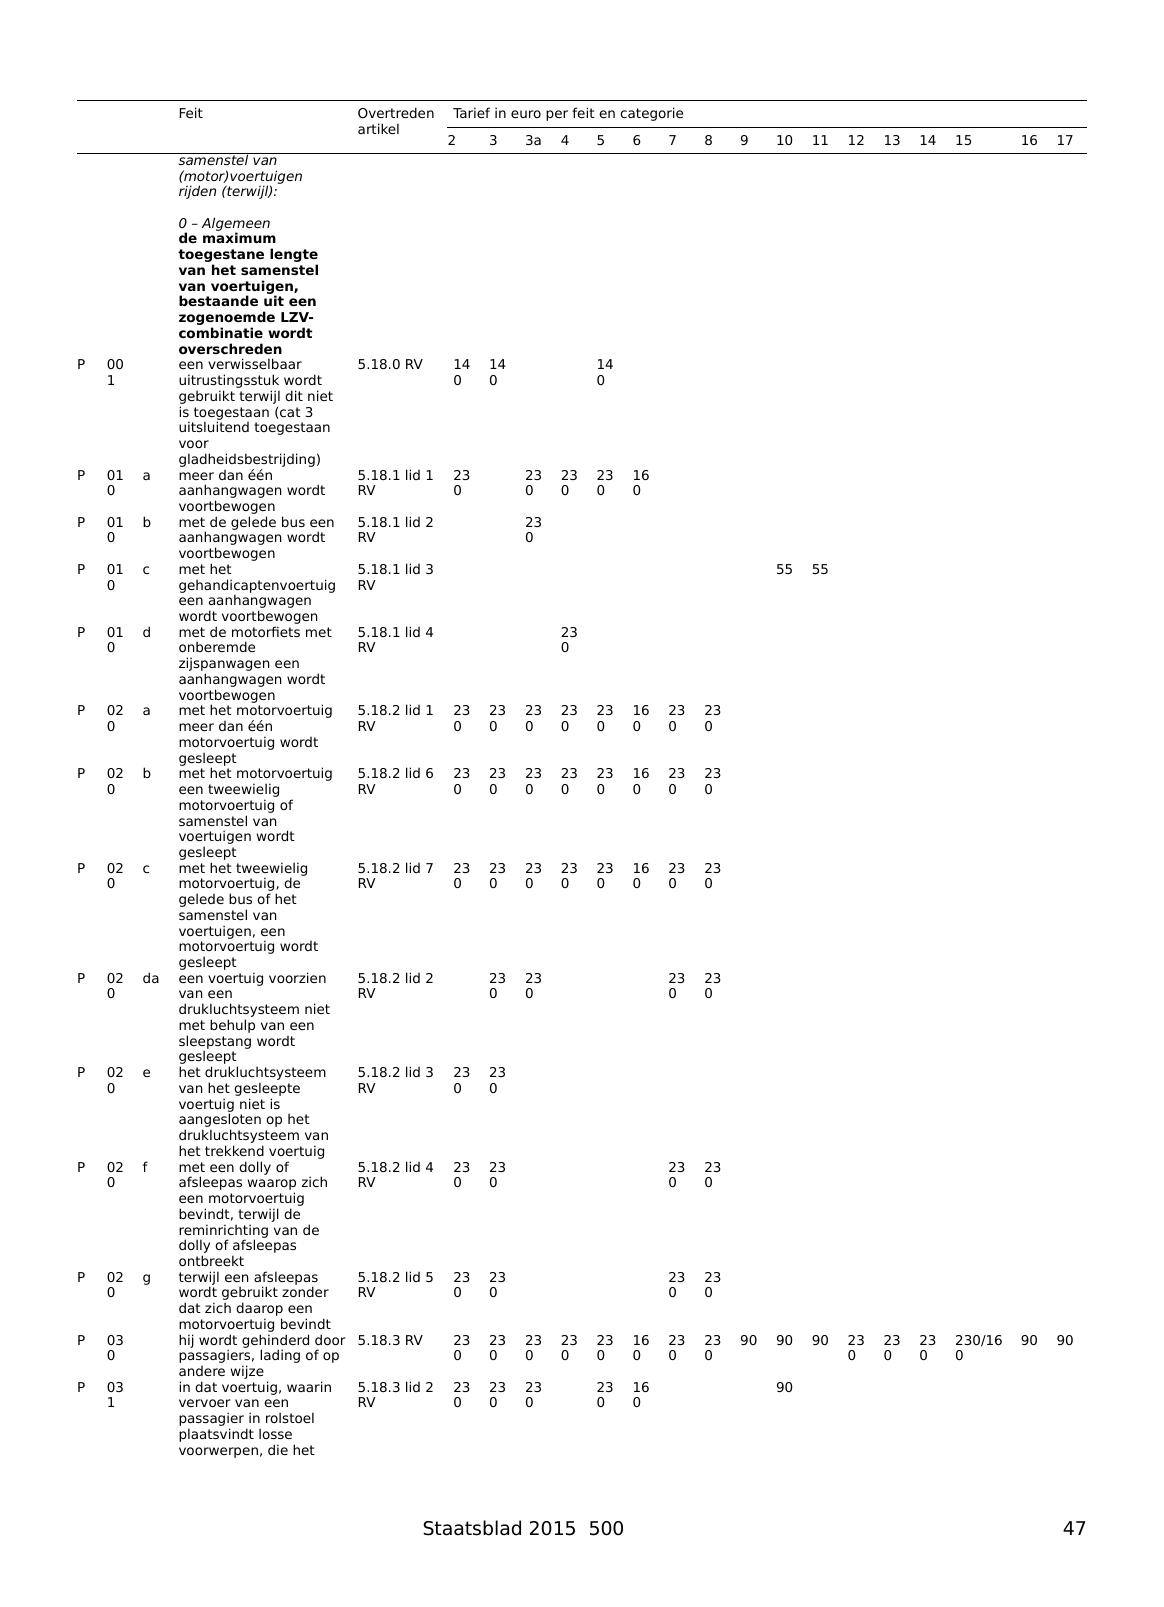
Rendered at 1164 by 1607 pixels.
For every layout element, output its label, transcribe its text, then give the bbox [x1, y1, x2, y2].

table_cell [447, 515, 483, 562]
table_header [136, 101, 172, 153]
table_cell [949, 216, 1015, 231]
table_cell [1015, 703, 1051, 766]
table_cell [519, 231, 555, 357]
table_header Feit [172, 101, 352, 153]
table_cell [136, 1333, 172, 1379]
table_cell 020 [101, 1159, 136, 1269]
table_cell 230 [662, 1270, 698, 1332]
table_cell 010 [101, 467, 136, 514]
table_cell 16 [1015, 128, 1051, 153]
table_cell 17 [1051, 128, 1087, 153]
table_cell P [77, 861, 101, 971]
table_cell [555, 357, 591, 467]
table_cell 230 [841, 1333, 877, 1379]
table_cell b [136, 515, 172, 562]
table_cell [1051, 1065, 1087, 1159]
table_cell 0 – Algemeen [172, 216, 352, 231]
table_cell 020 [101, 703, 136, 766]
table_cell [136, 231, 172, 357]
table_cell [352, 200, 447, 216]
table_cell 5.18.2 lid 6 RV [352, 766, 447, 861]
table_cell [555, 562, 591, 624]
table_cell [172, 200, 352, 216]
table_cell 5 [591, 128, 626, 153]
table_cell [841, 154, 877, 200]
table_cell 230 [447, 1270, 483, 1332]
table_cell [949, 231, 1015, 357]
table_cell [1051, 200, 1087, 216]
table_cell [591, 231, 626, 357]
table_cell [591, 154, 626, 200]
table_cell [841, 1380, 877, 1458]
table_cell [447, 231, 483, 357]
table_cell 230 [591, 861, 626, 971]
table_cell 15 [949, 128, 1015, 153]
table_cell [519, 154, 555, 200]
table_cell [1015, 1380, 1051, 1458]
table_cell 5.18.3 RV [352, 1333, 447, 1379]
table_cell met het motorvoertuig een tweewielig motorvoertuig of samenstel van voertuigen wordt gesleept [172, 766, 352, 861]
table_cell 90 [1015, 1333, 1051, 1379]
table_cell 230 [555, 766, 591, 861]
table_cell 230 [555, 703, 591, 766]
table_cell [913, 861, 949, 971]
table_cell [662, 562, 698, 624]
table_cell 140 [483, 357, 519, 467]
table_cell 13 [877, 128, 913, 153]
table_cell [447, 971, 483, 1065]
table_cell P [77, 467, 101, 514]
table_cell [77, 216, 101, 231]
table_cell 230 [698, 1159, 734, 1269]
table_cell [913, 154, 949, 200]
table_cell [626, 1270, 662, 1332]
table_cell 230 [555, 467, 591, 514]
table_cell [698, 200, 734, 216]
table_cell 020 [101, 971, 136, 1065]
table_cell [101, 154, 136, 200]
table_cell [841, 200, 877, 216]
table_cell [913, 357, 949, 467]
table_cell [1015, 1065, 1051, 1159]
table_cell [555, 1270, 591, 1332]
table_cell [1015, 357, 1051, 467]
table_cell [1015, 515, 1051, 562]
table_cell samenstel van (motor)voertuigen rijden (terwijl): [172, 154, 352, 200]
table_cell [447, 562, 483, 624]
table_cell [949, 154, 1015, 200]
table_cell [770, 1270, 806, 1332]
table_cell [1051, 1270, 1087, 1332]
table_cell [1015, 200, 1051, 216]
table_cell [770, 515, 806, 562]
table_cell [877, 766, 913, 861]
table_cell [483, 200, 519, 216]
table_cell [483, 625, 519, 703]
table_cell [877, 515, 913, 562]
table_cell [913, 1065, 949, 1159]
table_cell [949, 515, 1015, 562]
table_cell [1015, 231, 1051, 357]
table_cell [591, 515, 626, 562]
table_cell [662, 625, 698, 703]
table_cell [698, 467, 734, 514]
table_cell 230 [698, 703, 734, 766]
table_cell [555, 154, 591, 200]
table_cell 4 [555, 128, 591, 153]
table_cell 230 [662, 1333, 698, 1379]
table_cell [626, 200, 662, 216]
table_cell [913, 703, 949, 766]
table_cell [841, 971, 877, 1065]
table_cell [483, 154, 519, 200]
table_cell [1051, 562, 1087, 624]
table_cell [591, 1270, 626, 1332]
table_cell 010 [101, 625, 136, 703]
table_cell [734, 216, 770, 231]
table_cell [1051, 1159, 1087, 1269]
table_cell [734, 562, 770, 624]
table_cell [913, 971, 949, 1065]
table_cell [877, 154, 913, 200]
table_cell 230 [447, 1333, 483, 1379]
table_cell 160 [626, 1380, 662, 1458]
table_cell [352, 216, 447, 231]
table_cell 5.18.2 lid 7 RV [352, 861, 447, 971]
table_cell terwijl een afsleepas wordt gebruikt zonder dat zich daarop een motorvoertuig bevindt [172, 1270, 352, 1332]
table_cell [1051, 766, 1087, 861]
table_cell [77, 154, 101, 200]
table_cell [447, 200, 483, 216]
table_cell 230 [519, 467, 555, 514]
table_cell meer dan één aanhangwagen wordt voortbewogen [172, 467, 352, 514]
table_cell 010 [101, 515, 136, 562]
table_cell [626, 231, 662, 357]
table_cell [806, 861, 841, 971]
table_cell 230 [519, 703, 555, 766]
table_cell 230 [483, 861, 519, 971]
table_cell [734, 971, 770, 1065]
table_cell 230 [483, 703, 519, 766]
table_cell hij wordt gehinderd door passagiers, lading of op andere wijze [172, 1333, 352, 1379]
table_cell [841, 467, 877, 514]
table_cell [447, 154, 483, 200]
table_cell [770, 625, 806, 703]
table_cell [626, 515, 662, 562]
table_cell [734, 861, 770, 971]
table_cell [101, 200, 136, 216]
table_cell [949, 1270, 1015, 1332]
table_cell 020 [101, 766, 136, 861]
table_cell 90 [806, 1333, 841, 1379]
table_cell [447, 216, 483, 231]
table_cell 3a [519, 128, 555, 153]
table_cell c [136, 562, 172, 624]
table_cell [136, 154, 172, 200]
table_cell [877, 216, 913, 231]
table_cell P [77, 515, 101, 562]
table_cell 230 [591, 1380, 626, 1458]
table_cell [1015, 861, 1051, 971]
table_cell [806, 357, 841, 467]
table_cell [877, 1065, 913, 1159]
table_cell 020 [101, 1270, 136, 1332]
table_cell [949, 467, 1015, 514]
table_cell [555, 231, 591, 357]
table_cell P [77, 703, 101, 766]
table_cell [877, 1270, 913, 1332]
table_cell 5.18.1 lid 3 RV [352, 562, 447, 624]
table_cell [698, 154, 734, 200]
table_cell [1051, 515, 1087, 562]
table_cell [555, 200, 591, 216]
table_cell 230 [519, 971, 555, 1065]
table_cell [555, 1065, 591, 1159]
table_cell [447, 625, 483, 703]
table_cell 12 [841, 128, 877, 153]
table_cell 140 [591, 357, 626, 467]
table_cell [698, 216, 734, 231]
table_cell de maximum toegestane lengte van het samenstel van voertuigen, bestaande uit een zogenoemde LZV-combinatie wordt overschreden [172, 231, 352, 357]
table_cell 230 [519, 1380, 555, 1458]
table_cell [913, 562, 949, 624]
table_cell in dat voertuig, waarin vervoer van een passagier in rolstoel plaatsvindt losse voorwerpen, die het [172, 1380, 352, 1458]
table_cell 230 [483, 1065, 519, 1159]
table_cell [841, 625, 877, 703]
table_cell 230 [877, 1333, 913, 1379]
table_cell [949, 861, 1015, 971]
table_cell 3 [483, 128, 519, 153]
table_cell [841, 515, 877, 562]
table_cell [913, 231, 949, 357]
table_cell [841, 231, 877, 357]
table_cell [626, 1065, 662, 1159]
table_cell [591, 1065, 626, 1159]
table_cell da [136, 971, 172, 1065]
table_cell [101, 216, 136, 231]
table_cell 010 [101, 562, 136, 624]
table_cell [877, 971, 913, 1065]
table_cell [806, 1380, 841, 1458]
table_cell 160 [626, 1333, 662, 1379]
table_cell [1051, 154, 1087, 200]
table_cell [806, 515, 841, 562]
table_cell [734, 1380, 770, 1458]
table_cell [662, 154, 698, 200]
table_cell 10 [770, 128, 806, 153]
table_cell [913, 515, 949, 562]
table_cell 230 [662, 861, 698, 971]
table_cell 14 [913, 128, 949, 153]
table_cell [519, 1270, 555, 1332]
table_cell [1015, 562, 1051, 624]
table_cell 160 [626, 861, 662, 971]
table_cell [806, 154, 841, 200]
table_cell 001 [101, 357, 136, 467]
table_cell 7 [662, 128, 698, 153]
table_cell [841, 1159, 877, 1269]
table_cell [483, 562, 519, 624]
table_cell d [136, 625, 172, 703]
table_cell 140 [447, 357, 483, 467]
table_cell [591, 1159, 626, 1269]
table_cell [877, 703, 913, 766]
table_cell [913, 1270, 949, 1332]
table_cell 230 [591, 1333, 626, 1379]
table_cell 11 [806, 128, 841, 153]
table_cell [1015, 1270, 1051, 1332]
table_cell 230 [555, 1333, 591, 1379]
table_cell [770, 1065, 806, 1159]
table_cell [806, 216, 841, 231]
table_cell [734, 766, 770, 861]
table_cell [626, 216, 662, 231]
table_cell [770, 154, 806, 200]
table_cell 230 [555, 625, 591, 703]
table_cell [662, 216, 698, 231]
table_cell [734, 1270, 770, 1332]
table_cell 5.18.1 lid 1 RV [352, 467, 447, 514]
table_cell P [77, 562, 101, 624]
table_cell [770, 861, 806, 971]
table_cell een voertuig voorzien van een drukluchtsysteem niet met behulp van een sleepstang wordt gesleept [172, 971, 352, 1065]
table_cell met het motorvoertuig meer dan één motorvoertuig wordt gesleept [172, 703, 352, 766]
table_cell [1015, 216, 1051, 231]
table_cell a [136, 703, 172, 766]
table_cell [949, 703, 1015, 766]
table_cell [662, 231, 698, 357]
table_cell [77, 231, 101, 357]
table_cell 230 [447, 766, 483, 861]
table_cell 031 [101, 1380, 136, 1458]
table_cell [136, 200, 172, 216]
table_cell P [77, 625, 101, 703]
table_cell 230 [447, 861, 483, 971]
table_cell [949, 562, 1015, 624]
table_cell [913, 1380, 949, 1458]
table_cell [626, 154, 662, 200]
table_cell P [77, 1159, 101, 1269]
table_cell [734, 154, 770, 200]
table_cell [519, 1159, 555, 1269]
table_cell 230 [591, 703, 626, 766]
table_cell [483, 515, 519, 562]
table_cell 230 [483, 971, 519, 1065]
table_cell [519, 562, 555, 624]
table_cell [136, 1380, 172, 1458]
table_cell [913, 625, 949, 703]
table_cell [806, 766, 841, 861]
table_cell 230 [698, 861, 734, 971]
table_cell [555, 1380, 591, 1458]
table_cell 230 [591, 766, 626, 861]
table_cell [626, 1159, 662, 1269]
table_header [101, 101, 136, 153]
table_cell 9 [734, 128, 770, 153]
table_cell [949, 625, 1015, 703]
table_cell [770, 200, 806, 216]
table_cell e [136, 1065, 172, 1159]
table_cell [877, 1380, 913, 1458]
table_cell [734, 703, 770, 766]
table_cell [841, 562, 877, 624]
table_cell [483, 467, 519, 514]
table_cell 160 [626, 467, 662, 514]
table_cell [698, 231, 734, 357]
table_cell [770, 357, 806, 467]
table_cell [483, 216, 519, 231]
table_cell [591, 200, 626, 216]
table_cell een verwisselbaar uitrustingsstuk wordt gebruikt terwijl dit niet is toegestaan (cat 3 uitsluitend toegestaan voor gladheidsbestrijding) [172, 357, 352, 467]
table_cell [136, 216, 172, 231]
table_cell [913, 216, 949, 231]
table_cell 230 [662, 1159, 698, 1269]
table_cell 6 [626, 128, 662, 153]
table_cell [734, 231, 770, 357]
table_cell [877, 200, 913, 216]
table_cell [949, 971, 1015, 1065]
table_cell [841, 357, 877, 467]
table_cell [877, 357, 913, 467]
table_cell 230 [447, 467, 483, 514]
table_cell [806, 625, 841, 703]
table_cell P [77, 1065, 101, 1159]
table_cell [806, 1270, 841, 1332]
table_cell [1051, 861, 1087, 971]
table_cell [734, 1159, 770, 1269]
table_cell P [77, 1380, 101, 1458]
table_cell [1015, 467, 1051, 514]
table_cell [136, 357, 172, 467]
table_cell 90 [734, 1333, 770, 1379]
table_cell [698, 515, 734, 562]
table_cell [591, 562, 626, 624]
table_cell 230 [519, 1333, 555, 1379]
table_cell [352, 231, 447, 357]
table_cell 020 [101, 861, 136, 971]
table_cell met de gelede bus een aanhangwagen wordt voortbewogen [172, 515, 352, 562]
table_cell [734, 625, 770, 703]
table_cell 230 [519, 766, 555, 861]
table_cell f [136, 1159, 172, 1269]
table_cell [1051, 216, 1087, 231]
table_cell met het gehandicaptenvoertuig een aanhangwagen wordt voortbewogen [172, 562, 352, 624]
table_cell [949, 1159, 1015, 1269]
table_cell met het tweewielig motorvoertuig, de gelede bus of het samenstel van voertuigen, een motorvoertuig wordt gesleept [172, 861, 352, 971]
table_cell 230 [591, 467, 626, 514]
table_cell 55 [770, 562, 806, 624]
table_cell [877, 625, 913, 703]
table_cell 160 [626, 766, 662, 861]
table_cell 90 [1051, 1333, 1087, 1379]
table_header [77, 101, 101, 153]
table_cell [698, 562, 734, 624]
table_cell 230 [483, 1270, 519, 1332]
table_cell 230 [519, 515, 555, 562]
table_cell [591, 971, 626, 1065]
table_cell [913, 1159, 949, 1269]
table_cell [841, 703, 877, 766]
table_cell [1051, 231, 1087, 357]
table_cell [1051, 467, 1087, 514]
table_cell [698, 1380, 734, 1458]
table_cell [1015, 154, 1051, 200]
table_cell 230 [662, 703, 698, 766]
table_cell 2 [447, 128, 483, 153]
table_cell [519, 625, 555, 703]
table_cell 5.18.2 lid 1 RV [352, 703, 447, 766]
table_cell 230 [698, 766, 734, 861]
table_cell [101, 231, 136, 357]
table_cell [806, 703, 841, 766]
table_cell 230 [913, 1333, 949, 1379]
table_cell 90 [770, 1333, 806, 1379]
table_cell [770, 467, 806, 514]
table_cell 55 [806, 562, 841, 624]
table_header Overtreden artikel [352, 101, 447, 153]
table_cell [734, 515, 770, 562]
table_cell 020 [101, 1065, 136, 1159]
table_cell [877, 1159, 913, 1269]
table_cell [877, 861, 913, 971]
table_cell [806, 1065, 841, 1159]
table_cell [841, 861, 877, 971]
table_cell P [77, 971, 101, 1065]
table_cell P [77, 766, 101, 861]
table_cell [734, 1065, 770, 1159]
table_cell [877, 231, 913, 357]
table_cell [352, 154, 447, 200]
table_cell [877, 467, 913, 514]
table_cell [1015, 1159, 1051, 1269]
table_cell [1051, 357, 1087, 467]
table_cell 230 [447, 703, 483, 766]
table_cell [626, 357, 662, 467]
table_cell 230 [483, 1333, 519, 1379]
table_cell [949, 766, 1015, 861]
table_cell 5.18.2 lid 4 RV [352, 1159, 447, 1269]
table_cell [698, 625, 734, 703]
table_cell met de motorfiets met onberemde zijspanwagen een aanhangwagen wordt voortbewogen [172, 625, 352, 703]
table_cell [591, 216, 626, 231]
table_cell [662, 515, 698, 562]
table_cell [913, 200, 949, 216]
table_cell 5.18.1 lid 4 RV [352, 625, 447, 703]
table_cell 230 [483, 1380, 519, 1458]
table_cell [770, 231, 806, 357]
table_cell [626, 562, 662, 624]
table_cell [841, 1270, 877, 1332]
table_cell het drukluchtsysteem van het gesleepte voertuig niet is aangesloten op het drukluchtsysteem van het trekkend voertuig [172, 1065, 352, 1159]
table_cell 230 [698, 971, 734, 1065]
table_cell [1015, 971, 1051, 1065]
table_cell 5.18.2 lid 3 RV [352, 1065, 447, 1159]
table_cell [949, 1380, 1015, 1458]
table_cell [806, 971, 841, 1065]
table_cell 230 [698, 1333, 734, 1379]
table_cell 230/160 [949, 1333, 1015, 1379]
table_cell 230 [447, 1159, 483, 1269]
table_cell [770, 1159, 806, 1269]
table_cell 230 [483, 1159, 519, 1269]
table_cell 5.18.2 lid 2 RV [352, 971, 447, 1065]
table_cell 5.18.3 lid 2 RV [352, 1380, 447, 1458]
table_cell P [77, 357, 101, 467]
table_cell [949, 357, 1015, 467]
table_cell 230 [447, 1380, 483, 1458]
table_cell 160 [626, 703, 662, 766]
table_cell [1015, 625, 1051, 703]
table_cell 5.18.1 lid 2 RV [352, 515, 447, 562]
table_cell c [136, 861, 172, 971]
table_cell [662, 357, 698, 467]
table_cell [626, 971, 662, 1065]
table_cell [626, 625, 662, 703]
table_cell met een dolly of afsleepas waarop zich een motorvoertuig bevindt, terwijl de reminrichting van de dolly of afsleepas ontbreekt [172, 1159, 352, 1269]
table_cell [555, 1159, 591, 1269]
table_cell [913, 766, 949, 861]
table_cell 5.18.0 RV [352, 357, 447, 467]
table_cell [555, 971, 591, 1065]
table_cell [734, 200, 770, 216]
table_cell [770, 703, 806, 766]
table_header Tarief in euro per feit en categorie [447, 101, 1087, 127]
table_cell [662, 200, 698, 216]
table_cell [734, 467, 770, 514]
table_cell a [136, 467, 172, 514]
table_cell [519, 216, 555, 231]
table_cell 030 [101, 1333, 136, 1379]
table_cell [770, 766, 806, 861]
table_cell 230 [555, 861, 591, 971]
table_cell [913, 467, 949, 514]
table_cell P [77, 1333, 101, 1379]
table_cell b [136, 766, 172, 861]
table_cell [555, 216, 591, 231]
table_cell [877, 562, 913, 624]
table_cell 230 [447, 1065, 483, 1159]
table_cell [591, 625, 626, 703]
table_cell [949, 200, 1015, 216]
table_cell [841, 766, 877, 861]
table_cell [1051, 625, 1087, 703]
table_cell [734, 357, 770, 467]
table_cell [1051, 703, 1087, 766]
table_cell [949, 1065, 1015, 1159]
table_cell P [77, 1270, 101, 1332]
table_cell [662, 1065, 698, 1159]
table_cell 230 [662, 766, 698, 861]
table_cell [698, 357, 734, 467]
table_cell 5.18.2 lid 5 RV [352, 1270, 447, 1332]
table_cell [806, 1159, 841, 1269]
table_cell [1015, 766, 1051, 861]
table_cell [519, 357, 555, 467]
table_cell [519, 1065, 555, 1159]
table_cell 8 [698, 128, 734, 153]
table_cell [1051, 1380, 1087, 1458]
table_cell [483, 231, 519, 357]
table_cell [770, 971, 806, 1065]
table_cell 230 [519, 861, 555, 971]
table_cell [77, 200, 101, 216]
table_cell [662, 1380, 698, 1458]
table_cell 230 [662, 971, 698, 1065]
table_cell [806, 200, 841, 216]
table_cell [841, 216, 877, 231]
table_cell [806, 467, 841, 514]
table_cell [698, 1065, 734, 1159]
table_cell g [136, 1270, 172, 1332]
table_cell [1051, 971, 1087, 1065]
table_cell 90 [770, 1380, 806, 1458]
table_cell 230 [698, 1270, 734, 1332]
table_cell [841, 1065, 877, 1159]
table_cell [519, 200, 555, 216]
table_cell [806, 231, 841, 357]
table_cell [770, 216, 806, 231]
table_cell [662, 467, 698, 514]
table_cell 230 [483, 766, 519, 861]
table_cell [555, 515, 591, 562]
